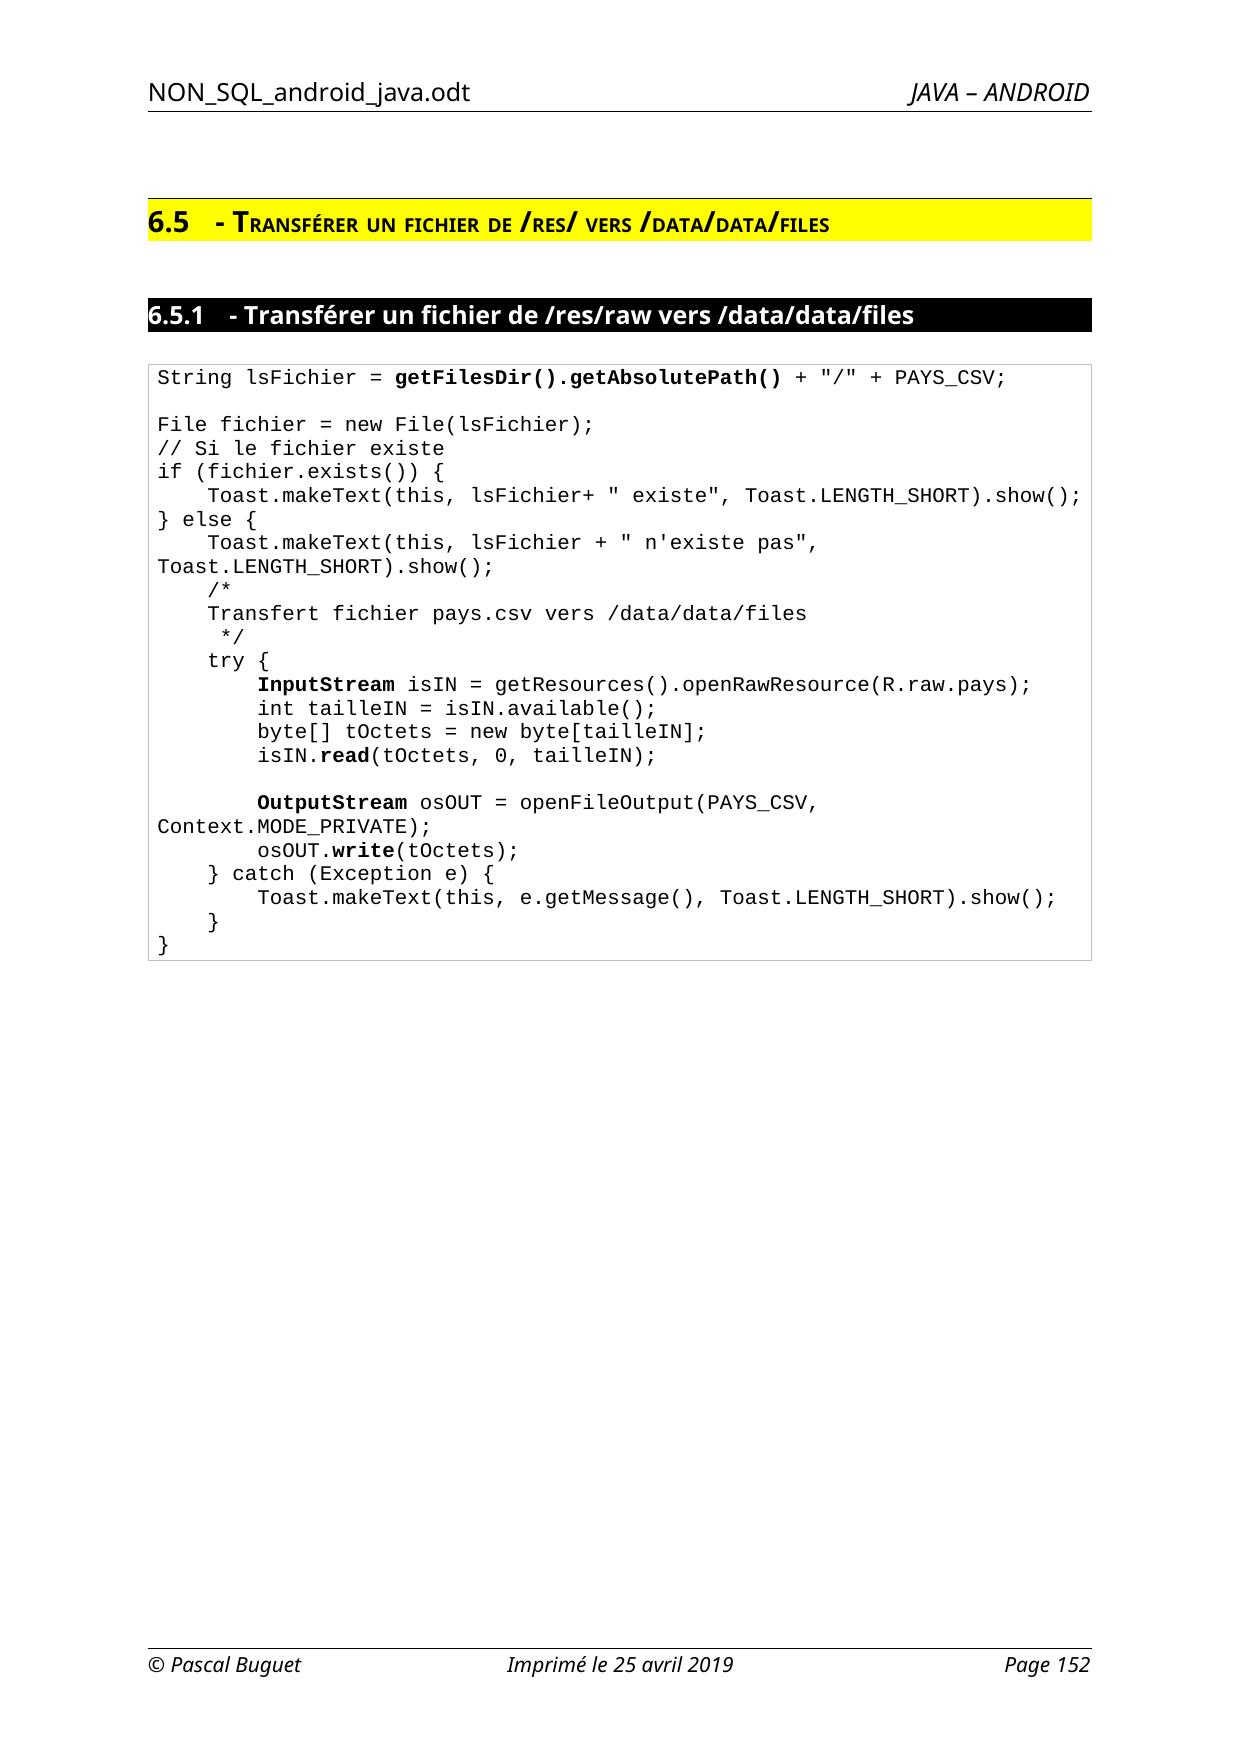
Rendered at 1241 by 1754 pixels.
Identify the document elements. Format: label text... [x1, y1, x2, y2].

text Toast.makeText(this, lsFichier+ " existe", Toast.LENGTH_SHORT).show(); [149, 482, 1091, 506]
text int tailleIN = isIN.available(); [149, 695, 1091, 718]
text InputStream isIN = getResources().openRawResource(R.raw.pays); [149, 671, 1091, 695]
text Toast.makeText(this, e.getMessage(), Toast.LENGTH_SHORT).show(); [149, 884, 1091, 907]
text } else { [149, 506, 1091, 529]
text isIN.read(tOctets, 0, tailleIN); [149, 742, 1091, 766]
text try { [149, 647, 1091, 671]
text File fichier = new File(lsFichier); [149, 411, 1091, 434]
text // Si le fichier existe [149, 434, 1091, 458]
text } [149, 931, 1091, 960]
text osOUT.write(tOctets); [149, 837, 1091, 860]
text /* [149, 576, 1091, 600]
text Toast.makeText(this, lsFichier + " n'existe pas", Toast.LENGTH_SHORT).show(); [149, 529, 1091, 576]
subtitle - Transférer un fichier de /res/ vers /data/data/files [148, 199, 1092, 241]
text String lsFichier = getFilesDir().getAbsolutePath() + "/" + PAYS_CSV; [149, 365, 1091, 387]
subtitle - Transférer un fichier de /res/raw vers /data/data/files [148, 298, 1092, 332]
text if (fichier.exists()) { [149, 458, 1091, 482]
text */ [149, 624, 1091, 647]
text OutputStream osOUT = openFileOutput(PAYS_CSV, Context.MODE_PRIVATE); [149, 789, 1091, 837]
text Transfert fichier pays.csv vers /data/data/files [149, 600, 1091, 624]
text } [149, 907, 1091, 931]
text byte[] tOctets = new byte[tailleIN]; [149, 718, 1091, 742]
text } catch (Exception e) { [149, 860, 1091, 884]
